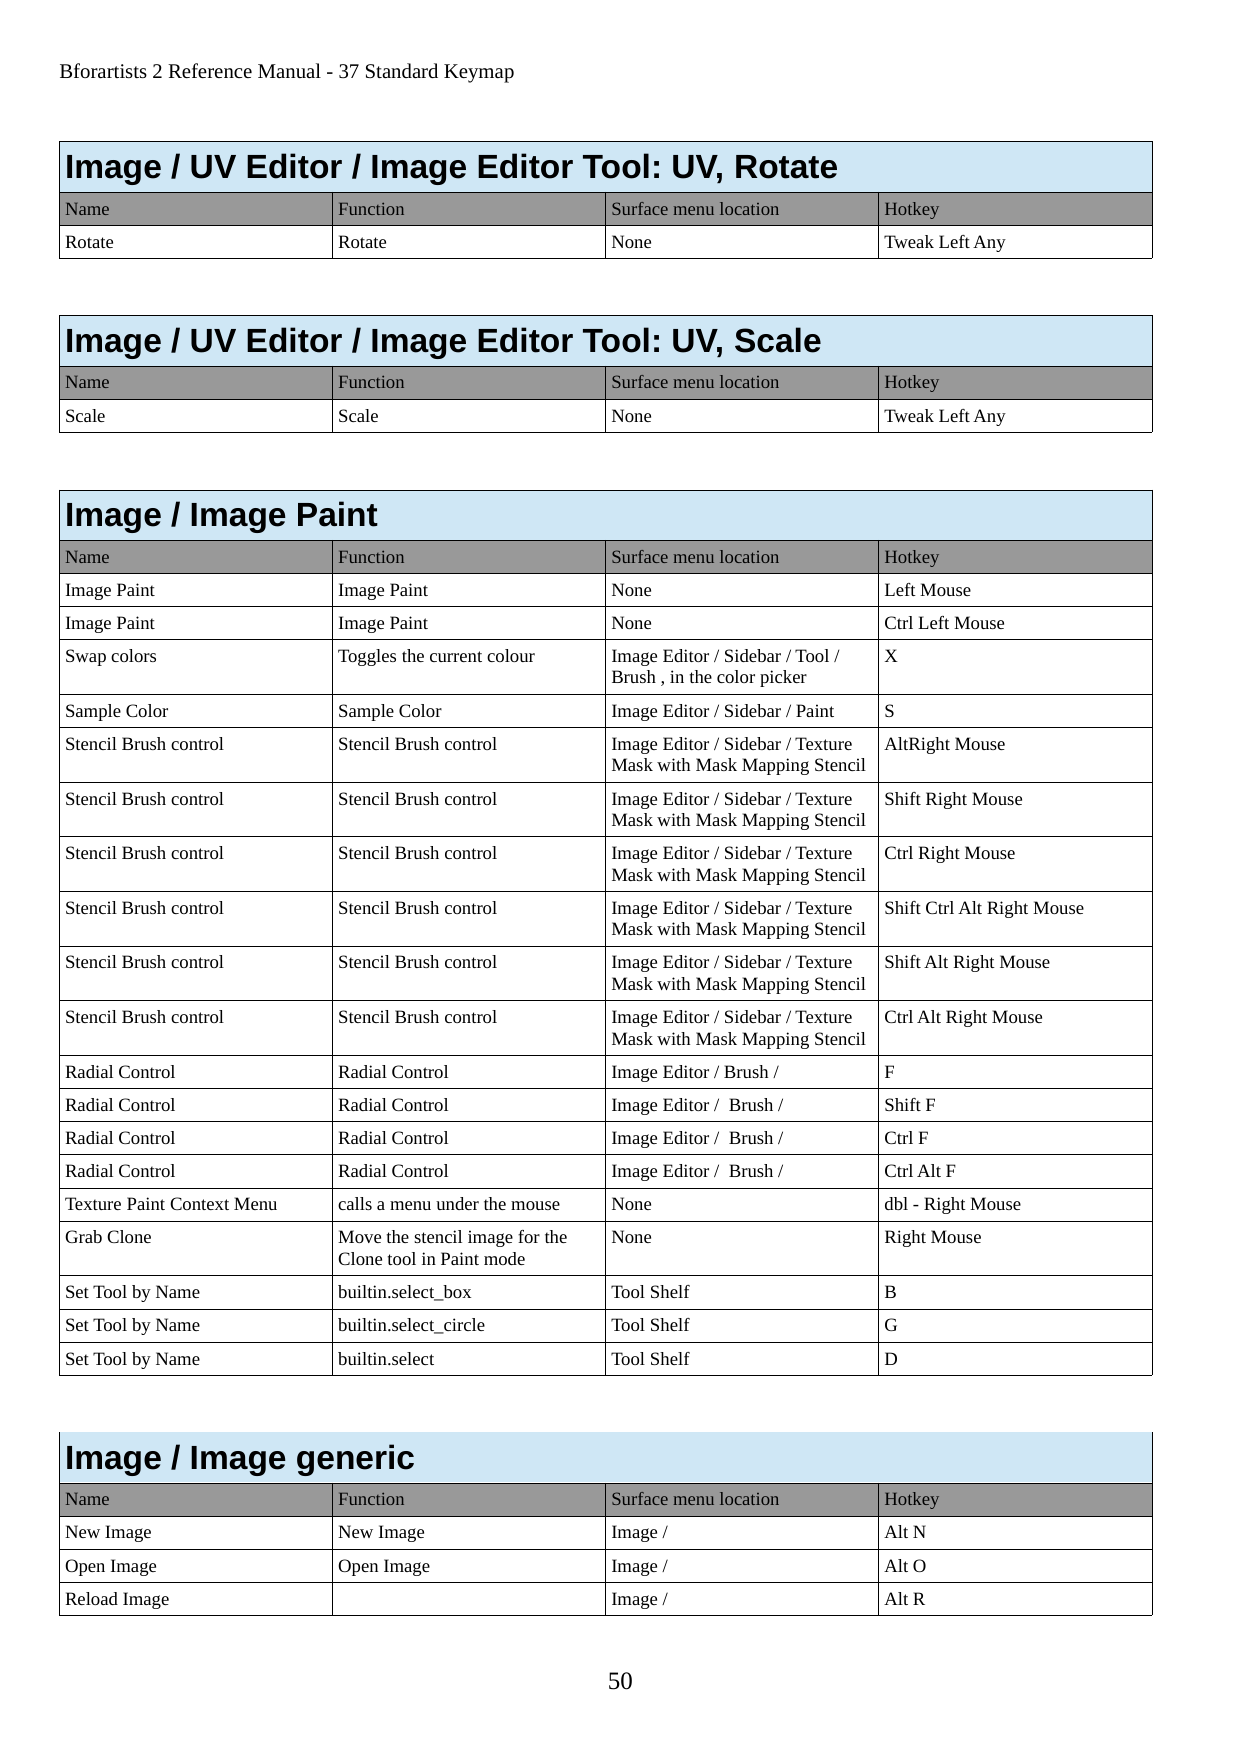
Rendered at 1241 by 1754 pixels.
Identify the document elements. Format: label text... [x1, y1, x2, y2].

table_cell Ctrl F [879, 1122, 1152, 1154]
table_cell builtin.select_box [333, 1276, 605, 1308]
table_cell F [879, 1056, 1152, 1088]
table_cell Image Editor / Brush / [606, 1089, 878, 1121]
table_cell Image Editor / Brush / [606, 1056, 878, 1088]
table_cell Rotate [333, 226, 605, 258]
table_cell Stencil Brush control [333, 947, 605, 1000]
table_cell Texture Paint Context Menu [60, 1189, 332, 1221]
table_cell Function [333, 541, 605, 573]
table_cell Radial Control [333, 1122, 605, 1154]
table_cell AltRight Mouse [879, 728, 1152, 782]
table_cell Stencil Brush control [60, 947, 332, 1000]
table_cell Stencil Brush control [333, 892, 605, 946]
table_cell Stencil Brush control [333, 783, 605, 836]
table_cell Shift Right Mouse [879, 783, 1152, 836]
table_cell New Image [60, 1517, 332, 1549]
table_cell Tweak Left Any [879, 226, 1152, 258]
table_cell None [606, 400, 878, 432]
table_cell Alt R [879, 1583, 1152, 1615]
table_cell Function [333, 1484, 605, 1516]
table_cell Open Image [60, 1550, 332, 1582]
table_cell Image Editor / Sidebar / Texture Mask with Mask Mapping Stencil [606, 1001, 878, 1055]
table_cell Image Editor / Sidebar / Texture Mask with Mask Mapping Stencil [606, 892, 878, 946]
table_cell Swap colors [60, 640, 332, 694]
table_cell Image Editor / Brush / [606, 1155, 878, 1187]
table_cell Stencil Brush control [60, 892, 332, 946]
table_cell None [606, 574, 878, 606]
table_cell Open Image [333, 1550, 605, 1582]
table_cell Set Tool by Name [60, 1343, 332, 1375]
table_cell D [879, 1343, 1152, 1375]
table_cell Surface menu location [606, 367, 878, 399]
table_cell None [606, 607, 878, 639]
table_cell Stencil Brush control [333, 1001, 605, 1055]
table_cell Alt O [879, 1550, 1152, 1582]
table_cell G [879, 1310, 1152, 1342]
table_cell Right Mouse [879, 1222, 1152, 1275]
table_cell Image Editor / Brush / [606, 1122, 878, 1154]
table_cell Move the stencil image for the Clone tool in Paint mode [333, 1222, 605, 1275]
table_header Image / Image Paint [60, 491, 1152, 540]
table_cell Scale [60, 400, 332, 432]
table_cell Image Paint [60, 607, 332, 639]
table_cell Ctrl Left Mouse [879, 607, 1152, 639]
table_cell Set Tool by Name [60, 1276, 332, 1308]
table_cell [333, 1583, 605, 1615]
table_cell Toggles the current colour [333, 640, 605, 694]
table_cell Stencil Brush control [60, 1001, 332, 1055]
table_cell Ctrl Alt Right Mouse [879, 1001, 1152, 1055]
table_cell Sample Color [60, 695, 332, 727]
table_cell Radial Control [60, 1155, 332, 1187]
table_cell Shift F [879, 1089, 1152, 1121]
table_cell Tool Shelf [606, 1310, 878, 1342]
table_cell calls a menu under the mouse [333, 1189, 605, 1221]
table_cell Radial Control [60, 1056, 332, 1088]
table_cell Function [333, 193, 605, 225]
table_cell Image Editor / Sidebar / Paint [606, 695, 878, 727]
table_cell Rotate [60, 226, 332, 258]
table_cell Hotkey [879, 1484, 1152, 1516]
table_cell Radial Control [333, 1089, 605, 1121]
table_cell Image / [606, 1583, 878, 1615]
table_cell Image Paint [333, 607, 605, 639]
table_cell Set Tool by Name [60, 1310, 332, 1342]
table_cell dbl - Right Mouse [879, 1189, 1152, 1221]
table_cell Shift Alt Right Mouse [879, 947, 1152, 1000]
table_header Image / Image generic [60, 1432, 1152, 1482]
table_cell Grab Clone [60, 1222, 332, 1275]
table_cell Stencil Brush control [333, 837, 605, 891]
table_cell Shift Ctrl Alt Right Mouse [879, 892, 1152, 946]
table_cell Stencil Brush control [333, 728, 605, 782]
table_cell Tool Shelf [606, 1276, 878, 1308]
table_cell Radial Control [60, 1122, 332, 1154]
table_cell Surface menu location [606, 193, 878, 225]
table_cell Name [60, 367, 332, 399]
table_cell S [879, 695, 1152, 727]
table_cell Name [60, 193, 332, 225]
table_cell Image Paint [333, 574, 605, 606]
table_cell Radial Control [60, 1089, 332, 1121]
table_cell Scale [333, 400, 605, 432]
table_cell Tool Shelf [606, 1343, 878, 1375]
table_cell Tweak Left Any [879, 400, 1152, 432]
table_cell Image Editor / Sidebar / Texture Mask with Mask Mapping Stencil [606, 728, 878, 782]
table_cell Ctrl Alt F [879, 1155, 1152, 1187]
table_cell Left Mouse [879, 574, 1152, 606]
table_header Image / UV Editor / Image Editor Tool: UV, Rotate [60, 142, 1152, 192]
table_cell New Image [333, 1517, 605, 1549]
table_cell Stencil Brush control [60, 837, 332, 891]
table_cell builtin.select [333, 1343, 605, 1375]
table_cell X [879, 640, 1152, 694]
table_cell Radial Control [333, 1155, 605, 1187]
table_cell Stencil Brush control [60, 783, 332, 836]
table_cell Image Editor / Sidebar / Texture Mask with Mask Mapping Stencil [606, 947, 878, 1000]
table_cell B [879, 1276, 1152, 1308]
table_cell Surface menu location [606, 1484, 878, 1516]
table_cell Alt N [879, 1517, 1152, 1549]
table_header Image / UV Editor / Image Editor Tool: UV, Scale [60, 316, 1152, 366]
table_cell Name [60, 1484, 332, 1516]
table_cell Image Editor / Sidebar / Texture Mask with Mask Mapping Stencil [606, 837, 878, 891]
table_cell None [606, 226, 878, 258]
table_cell Radial Control [333, 1056, 605, 1088]
table_cell Surface menu location [606, 541, 878, 573]
table_cell builtin.select_circle [333, 1310, 605, 1342]
table_cell None [606, 1189, 878, 1221]
table_cell Hotkey [879, 193, 1152, 225]
table_cell Hotkey [879, 541, 1152, 573]
table_cell Name [60, 541, 332, 573]
table_cell Image / [606, 1517, 878, 1549]
table_cell Hotkey [879, 367, 1152, 399]
table_cell Reload Image [60, 1583, 332, 1615]
table_cell Image Paint [60, 574, 332, 606]
table_cell Sample Color [333, 695, 605, 727]
table_cell Image / [606, 1550, 878, 1582]
table_cell Image Editor / Sidebar / Texture Mask with Mask Mapping Stencil [606, 783, 878, 836]
table_cell Ctrl Right Mouse [879, 837, 1152, 891]
table_cell Image Editor / Sidebar / Tool / Brush , in the color picker [606, 640, 878, 694]
table_cell Stencil Brush control [60, 728, 332, 782]
table_cell None [606, 1222, 878, 1275]
table_cell Function [333, 367, 605, 399]
